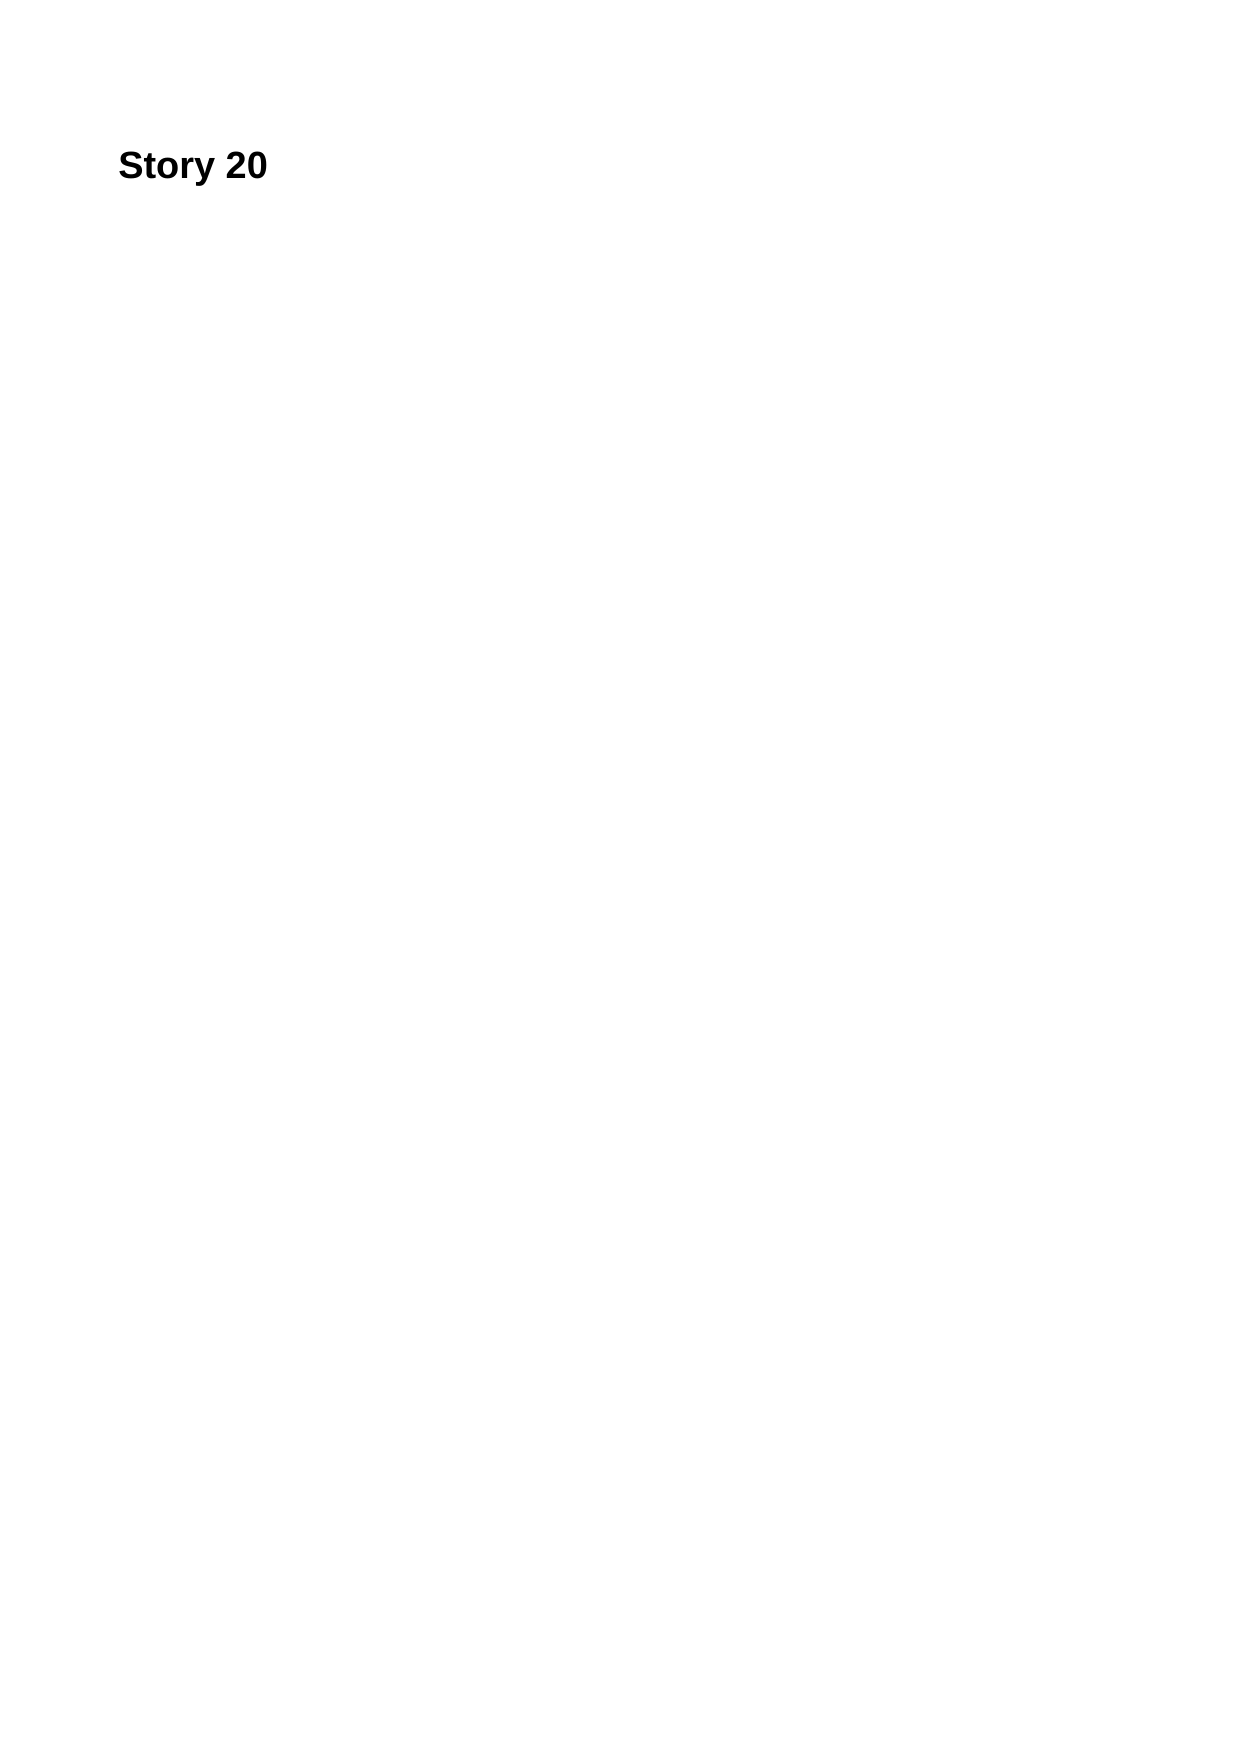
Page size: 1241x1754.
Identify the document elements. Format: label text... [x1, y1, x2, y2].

subtitle Story 20 [118, 143, 1122, 187]
